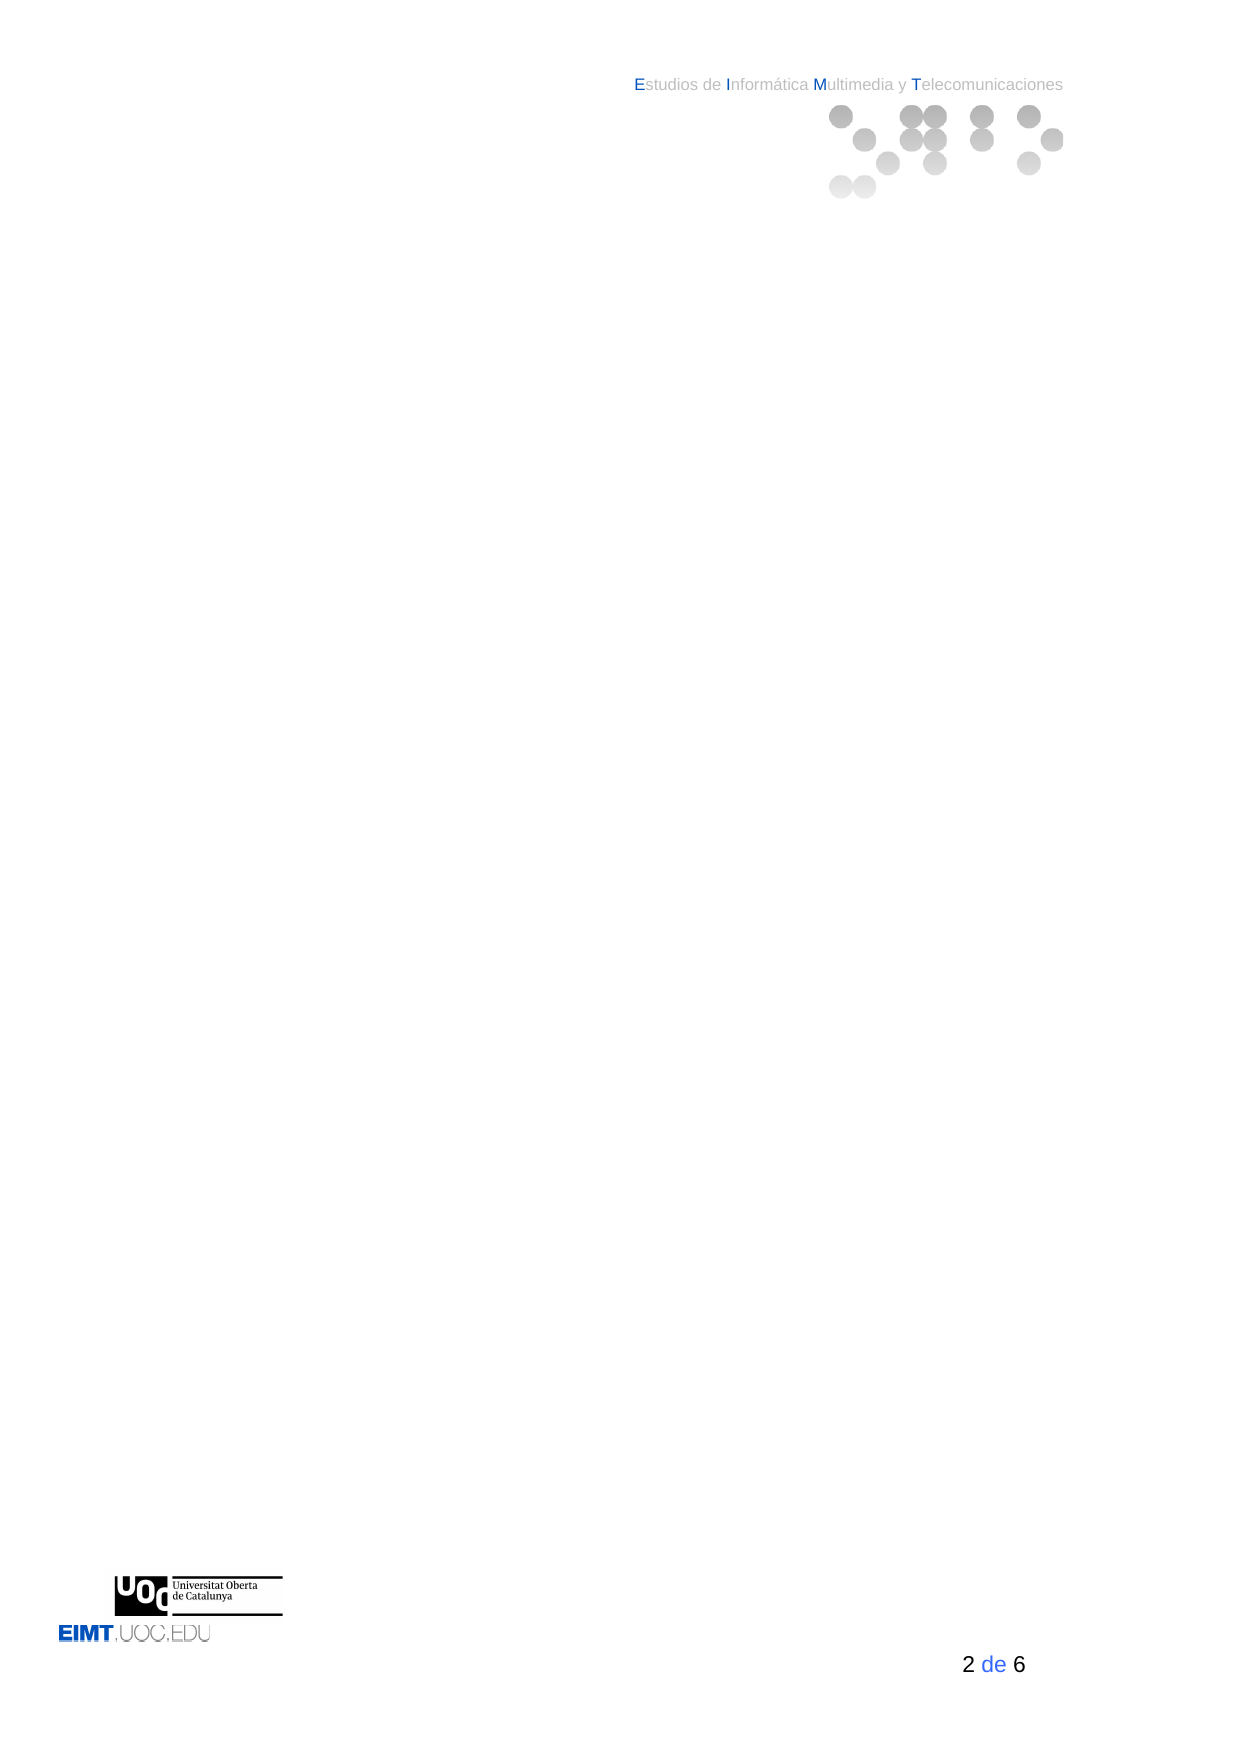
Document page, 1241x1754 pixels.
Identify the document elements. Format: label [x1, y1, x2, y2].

picture [829, 94, 1064, 210]
picture [59, 1567, 285, 1642]
